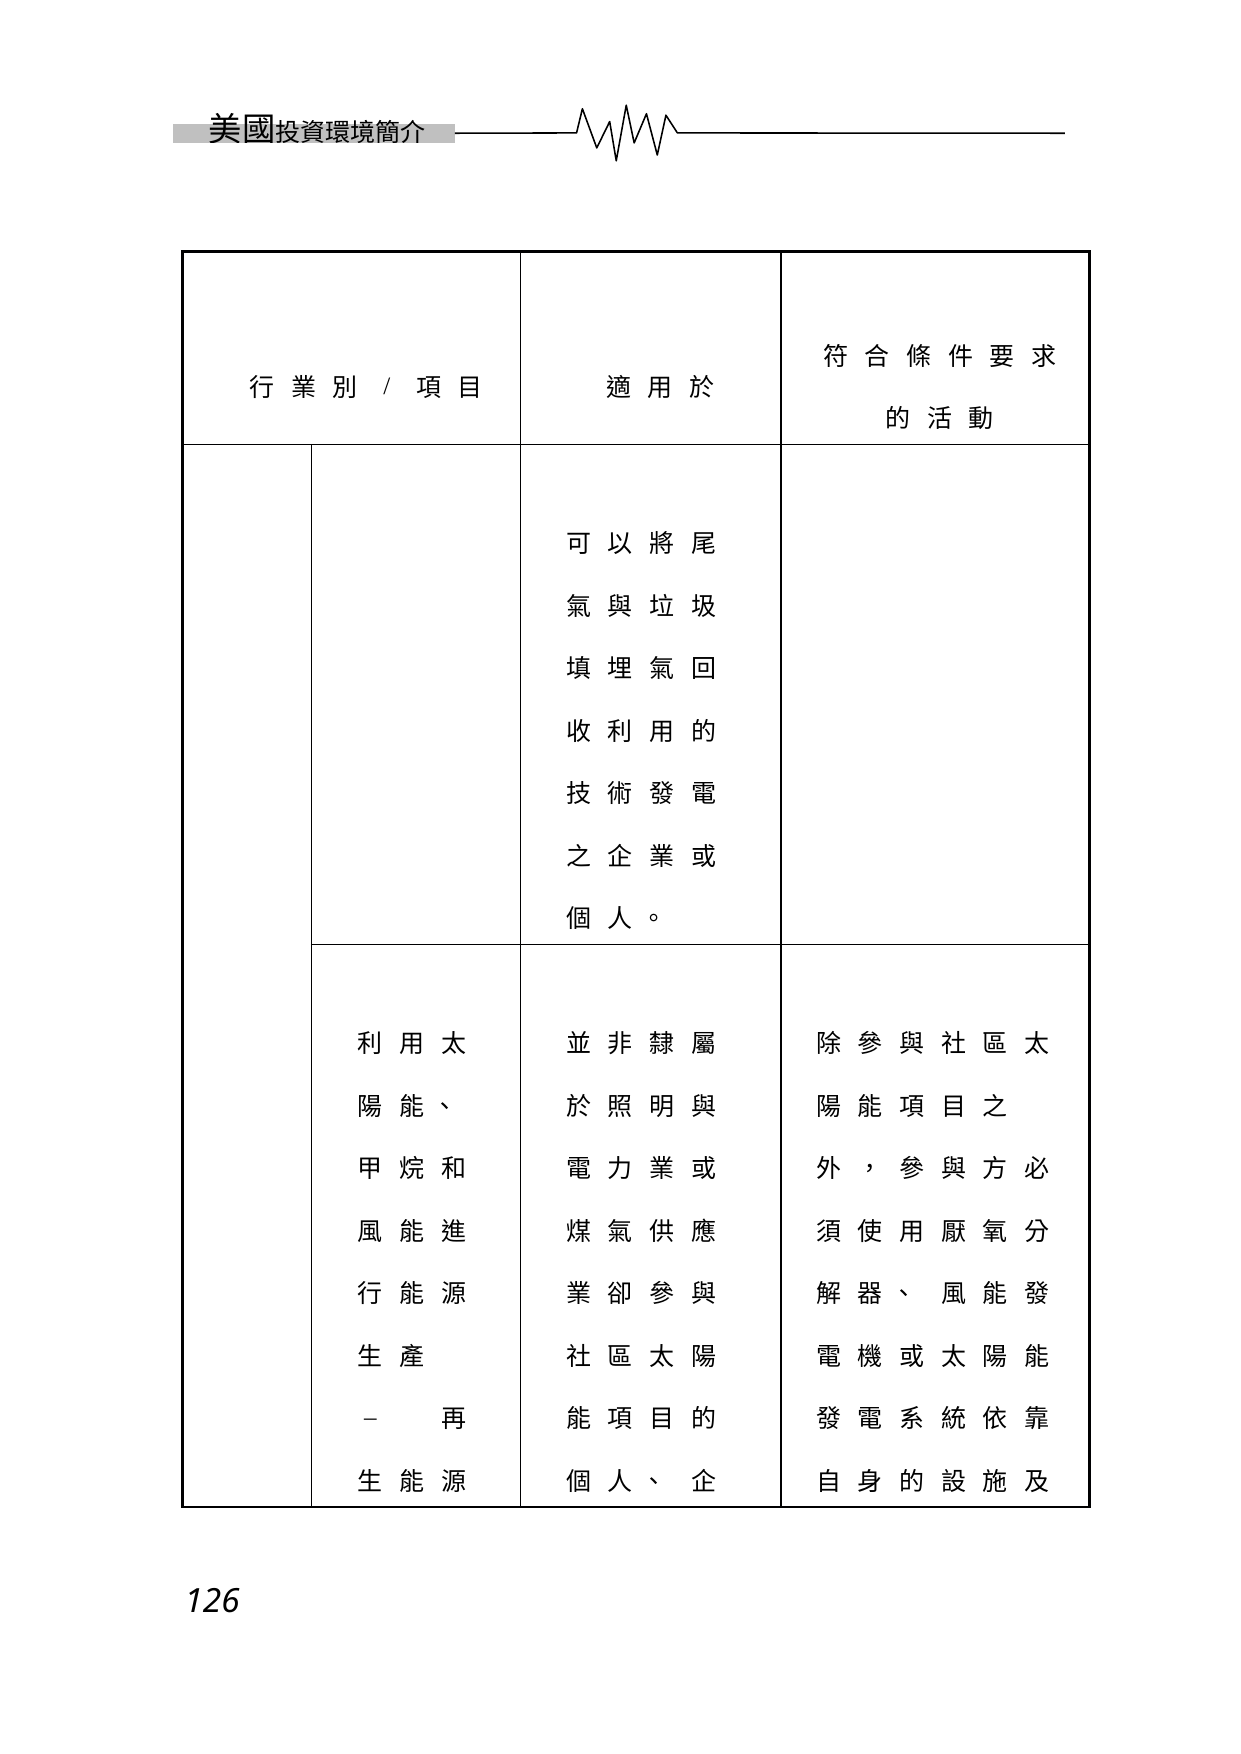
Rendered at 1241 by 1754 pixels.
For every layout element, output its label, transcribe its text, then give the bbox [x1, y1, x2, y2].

table_cell 利用太陽能、甲烷和風能進行能源生產 – 再生能源 [312, 945, 520, 1506]
table_header 適用於 [521, 253, 780, 444]
table_cell [184, 445, 311, 1506]
table_header 行業別/項目 [184, 253, 520, 444]
table_header 符合條件要求的活動 [782, 253, 1088, 444]
table_cell 除參與社區太陽能項目之外，參與方必須使用厭氧分解器、風能發電機或太陽能發電系統依靠自身的設施及 [782, 945, 1088, 1506]
table_cell [312, 445, 520, 944]
table_cell 可以將尾氣與垃圾填埋氣回收利用的技術發電之企業或個人。 [521, 445, 780, 944]
table_cell [782, 445, 1088, 944]
table_cell 並非隸屬於照明與電力業或煤氣供應業卻參與社區太陽能項目的個人、企 [521, 945, 780, 1506]
